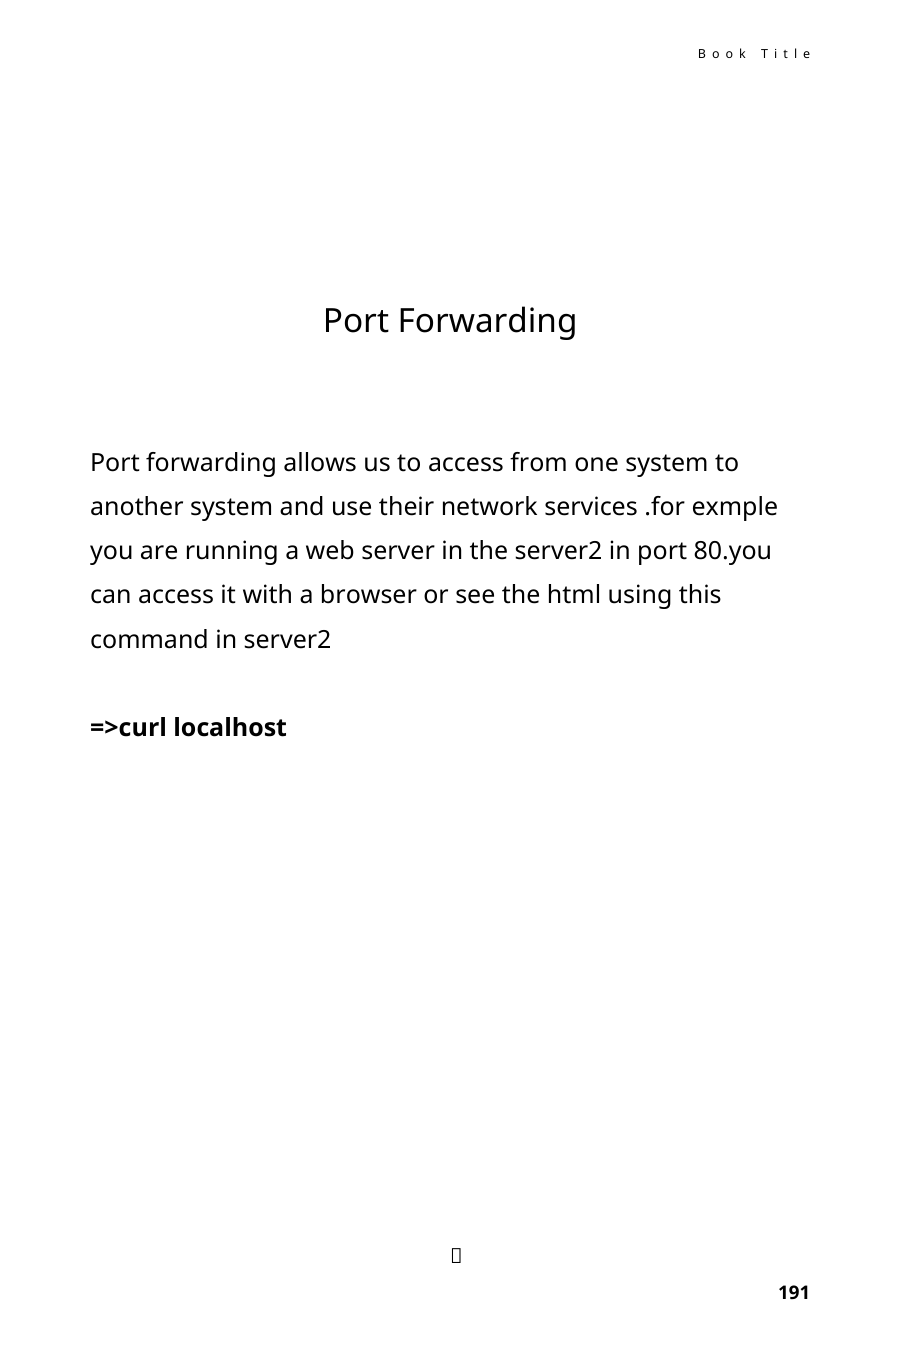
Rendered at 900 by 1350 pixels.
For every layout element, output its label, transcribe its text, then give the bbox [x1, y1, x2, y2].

text Port Forwarding [90, 297, 810, 342]
text =>curl localhost [90, 710, 810, 744]
text Port forwarding allows us to access from one system to another system and use their network services .for exmple you are running a web server in the server2 in port 80.you can access it with a browser or see the html using this command in server2 [90, 444, 810, 655]
